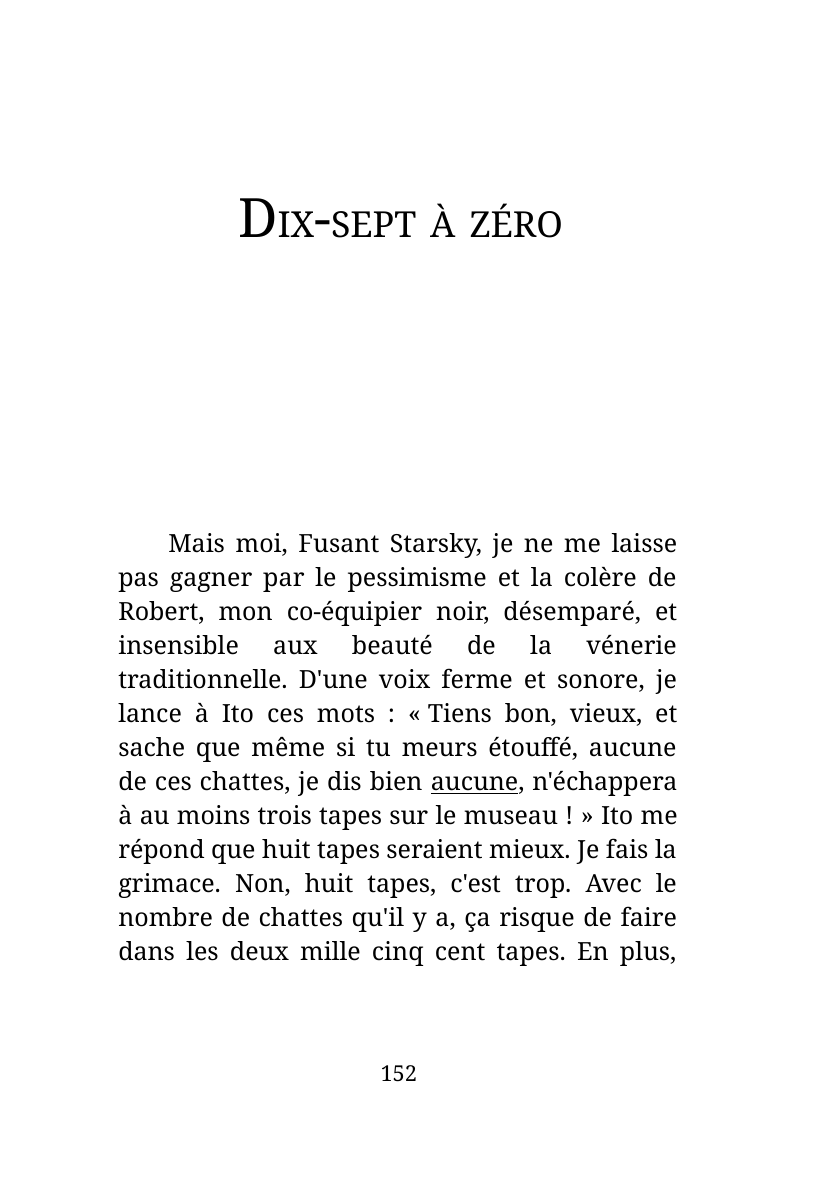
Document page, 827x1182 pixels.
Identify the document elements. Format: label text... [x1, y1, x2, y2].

text Dix-sept à zéro [121, 179, 679, 253]
text Mais moi, Fusant Starsky, je ne me laisse pas gagner par le pessimisme et la colère de Robert, mon co-équipier noir, désemparé, et insensible aux beauté de la vénerie traditionnelle. D'une voix ferme et sonore, je lance à Ito ces mots : « Tiens bon, vieux, et sache que même si tu meurs étouffé, aucune de ces chattes, je dis bien aucune, n'échappera à au moins trois tapes sur le museau ! » Ito me répond que huit tapes seraient mieux. Je fais la grimace. Non, huit tapes, c'est trop. Avec le nombre de chattes qu'il y a, ça risque de faire dans les deux mille cinq cent tapes. En plus, [118, 525, 677, 968]
